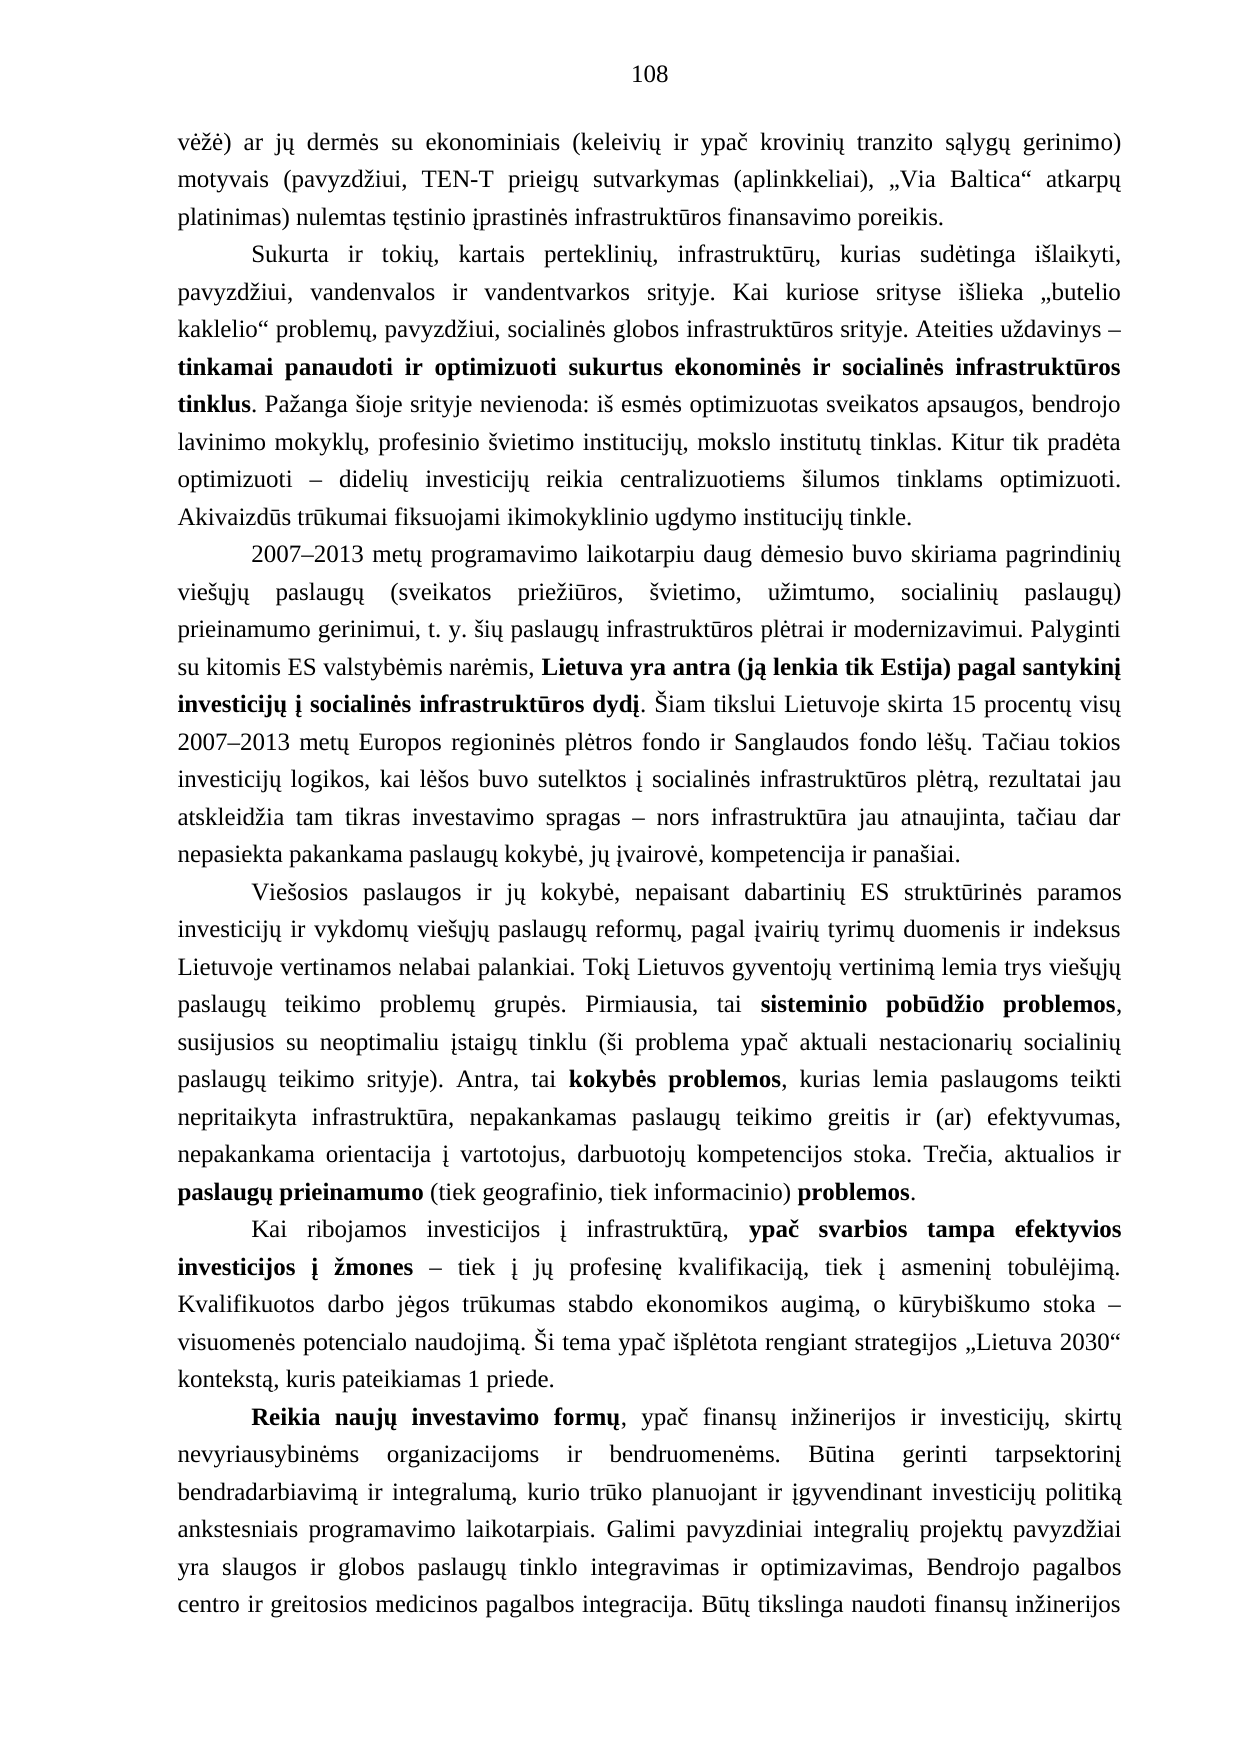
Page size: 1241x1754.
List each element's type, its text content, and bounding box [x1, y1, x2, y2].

text Sukurta ir tokių, kartais perteklinių, infrastruktūrų, kurias sudėtinga išlaikyti, pavyzdžiui, vandenvalos ir vandentvarkos srityje. Kai kuriose srityse išlieka „butelio kaklelio“ problemų, pavyzdžiui, socialinės globos infrastruktūros srityje. Ateities uždavinys – tinkamai panaudoti ir optimizuoti sukurtus ekonominės ir socialinės infrastruktūros tinklus. Pažanga šioje srityje nevienoda: iš esmės optimizuotas sveikatos apsaugos, bendrojo lavinimo mokyklų, profesinio švietimo institucijų, mokslo institutų tinklas. Kitur tik pradėta optimizuoti – didelių investicijų reikia centralizuotiems šilumos tinklams optimizuoti. Akivaizdūs trūkumai fiksuojami ikimokyklinio ugdymo institucijų tinkle. [177, 231, 1122, 531]
text 2007–2013 metų programavimo laikotarpiu daug dėmesio buvo skiriama pagrindinių viešųjų paslaugų (sveikatos priežiūros, švietimo, užimtumo, socialinių paslaugų) prieinamumo gerinimui, t. y. šių paslaugų infrastruktūros plėtrai ir modernizavimui. Palyginti su kitomis ES valstybėmis narėmis, Lietuva yra antra (ją lenkia tik Estija) pagal santykinį investicijų į socialinės infrastruktūros dydį. Šiam tikslui Lietuvoje skirta 15 procentų visų 2007–2013 metų Europos regioninės plėtros fondo ir Sanglaudos fondo lėšų. Tačiau tokios investicijų logikos, kai lėšos buvo sutelktos į socialinės infrastruktūros plėtrą, rezultatai jau atskleidžia tam tikras investavimo spragas – nors infrastruktūra jau atnaujinta, tačiau dar nepasiekta pakankama paslaugų kokybė, jų įvairovė, kompetencija ir panašiai. [177, 531, 1122, 868]
text Viešosios paslaugos ir jų kokybė, nepaisant dabartinių ES struktūrinės paramos investicijų ir vykdomų viešųjų paslaugų reformų, pagal įvairių tyrimų duomenis ir indeksus Lietuvoje vertinamos nelabai palankiai. Tokį Lietuvos gyventojų vertinimą lemia trys viešųjų paslaugų teikimo problemų grupės. Pirmiausia, tai sisteminio pobūdžio problemos, susijusios su neoptimaliu įstaigų tinklu (ši problema ypač aktuali nestacionarių socialinių paslaugų teikimo srityje). Antra, tai kokybės problemos, kurias lemia paslaugoms teikti nepritaikyta infrastruktūra, nepakankamas paslaugų teikimo greitis ir (ar) efektyvumas, nepakankama orientacija į vartotojus, darbuotojų kompetencijos stoka. Trečia, aktualios ir paslaugų prieinamumo (tiek geografinio, tiek informacinio) problemos. [177, 868, 1122, 1206]
text vėžė) ar jų dermės su ekonominiais (keleivių ir ypač krovinių tranzito sąlygų gerinimo) motyvais (pavyzdžiui, TEN-T prieigų sutvarkymas (aplinkkeliai), „Via Baltica“ atkarpų platinimas) nulemtas tęstinio įprastinės infrastruktūros finansavimo poreikis. [177, 118, 1122, 231]
text Reikia naujų investavimo formų, ypač finansų inžinerijos ir investicijų, skirtų nevyriausybinėms organizacijoms ir bendruomenėms. Būtina gerinti tarpsektorinį bendradarbiavimą ir integralumą, kurio trūko planuojant ir įgyvendinant investicijų politiką ankstesniais programavimo laikotarpiais. Galimi pavyzdiniai integralių projektų pavyzdžiai yra slaugos ir globos paslaugų tinklo integravimas ir optimizavimas, Bendrojo pagalbos centro ir greitosios medicinos pagalbos integracija. Būtų tikslinga naudoti finansų inžinerijos [177, 1393, 1122, 1618]
text Kai ribojamos investicijos į infrastruktūrą, ypač svarbios tampa efektyvios investicijos į žmones – tiek į jų profesinę kvalifikaciją, tiek į asmeninį tobulėjimą. Kvalifikuotos darbo jėgos trūkumas stabdo ekonomikos augimą, o kūrybiškumo stoka – visuomenės potencialo naudojimą. Ši tema ypač išplėtota rengiant strategijos „Lietuva 2030“ kontekstą, kuris pateikiamas 1 priede. [177, 1206, 1122, 1393]
